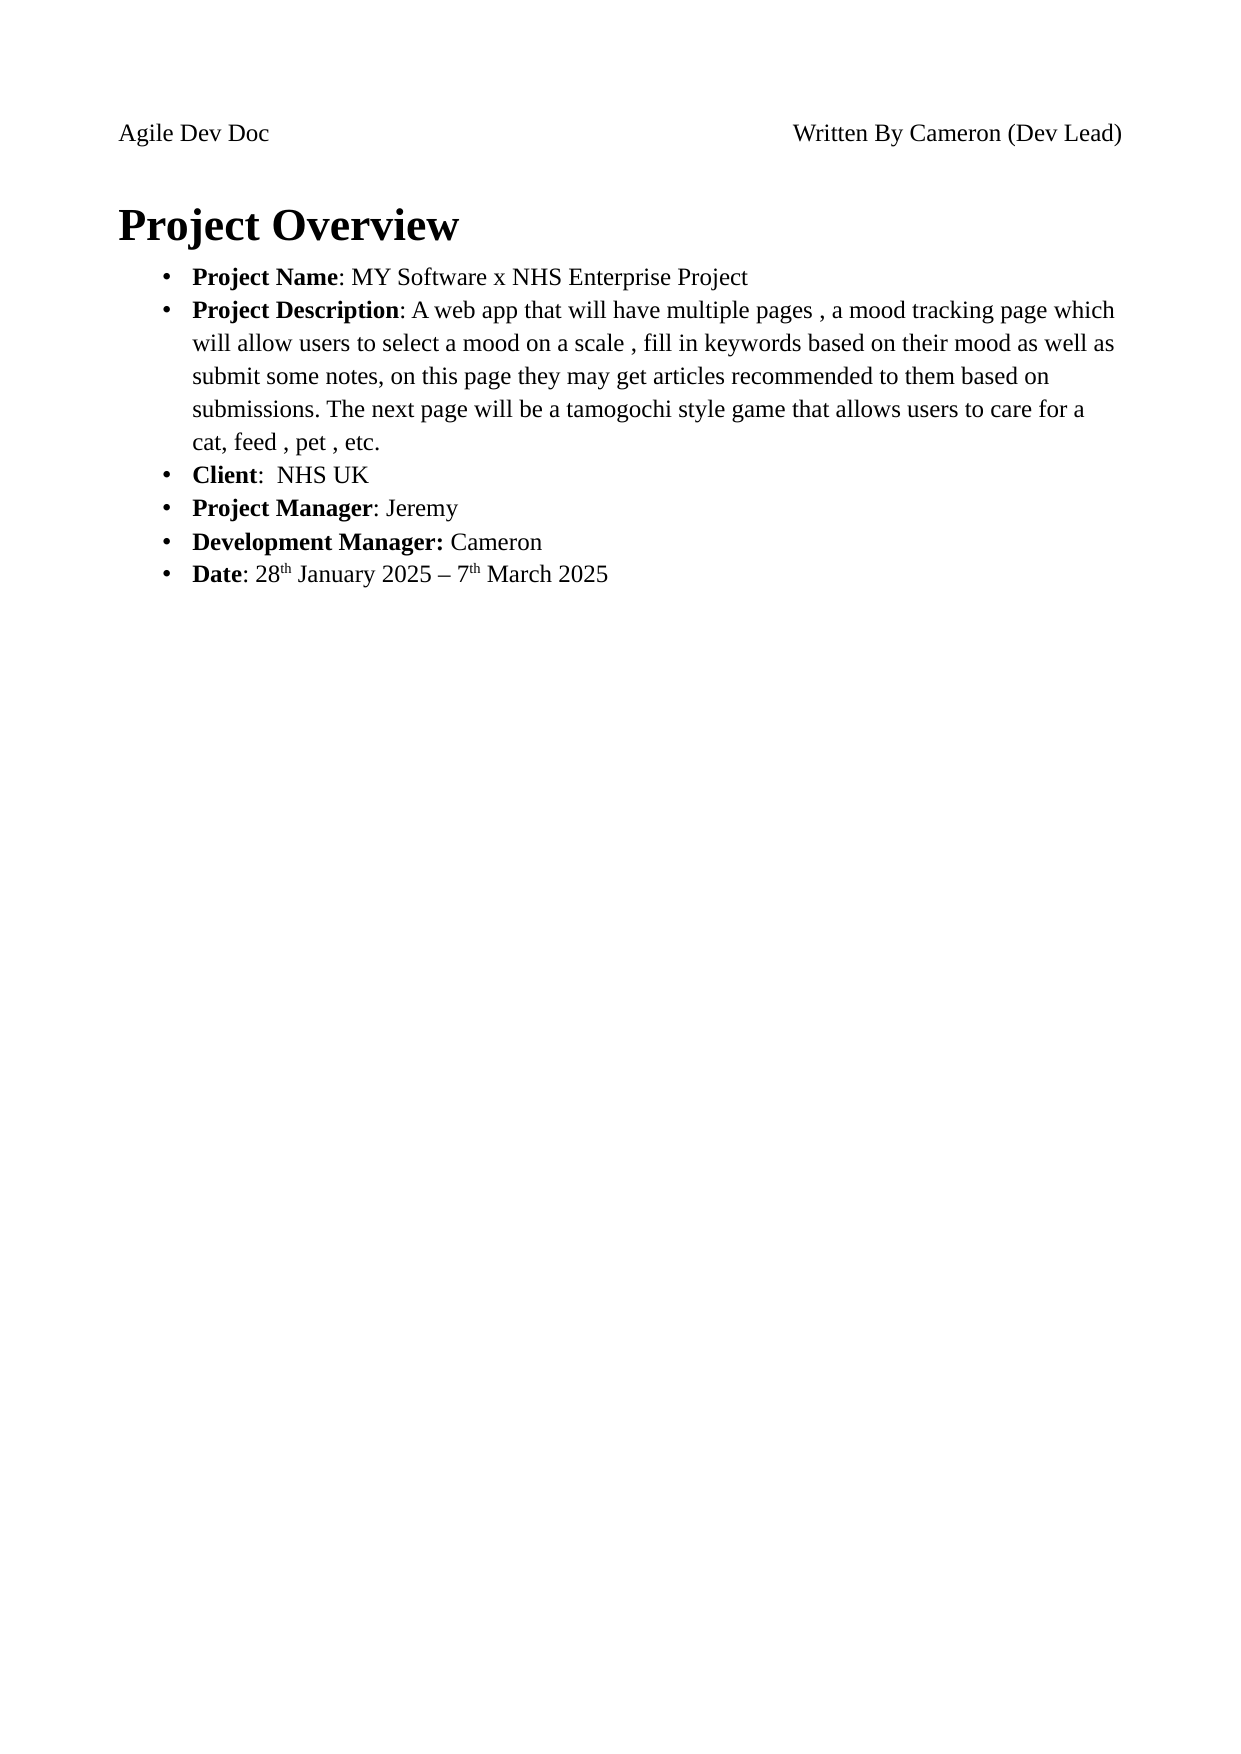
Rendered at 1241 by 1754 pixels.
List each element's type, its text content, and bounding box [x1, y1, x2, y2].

list Project Description: A web app that will have multiple pages , a mood tracking page which will allow users to select a mood on a scale , fill in keywords based on their mood as well as submit some notes, on this page they may get articles recommended to them based on submissions. The next page will be a tamogochi style game that allows users to care for a cat, feed , pet , etc. [162, 295, 1122, 456]
list Date: 28th January 2025 – 7th March 2025 [162, 559, 1122, 588]
list Project Name: MY Software x NHS Enterprise Project [162, 262, 1122, 291]
list Development Manager: Cameron [162, 527, 1122, 555]
list Client: NHS UK [162, 461, 1122, 489]
subtitle Project Overview [118, 197, 1122, 250]
list Project Manager: Jeremy [162, 493, 1122, 522]
